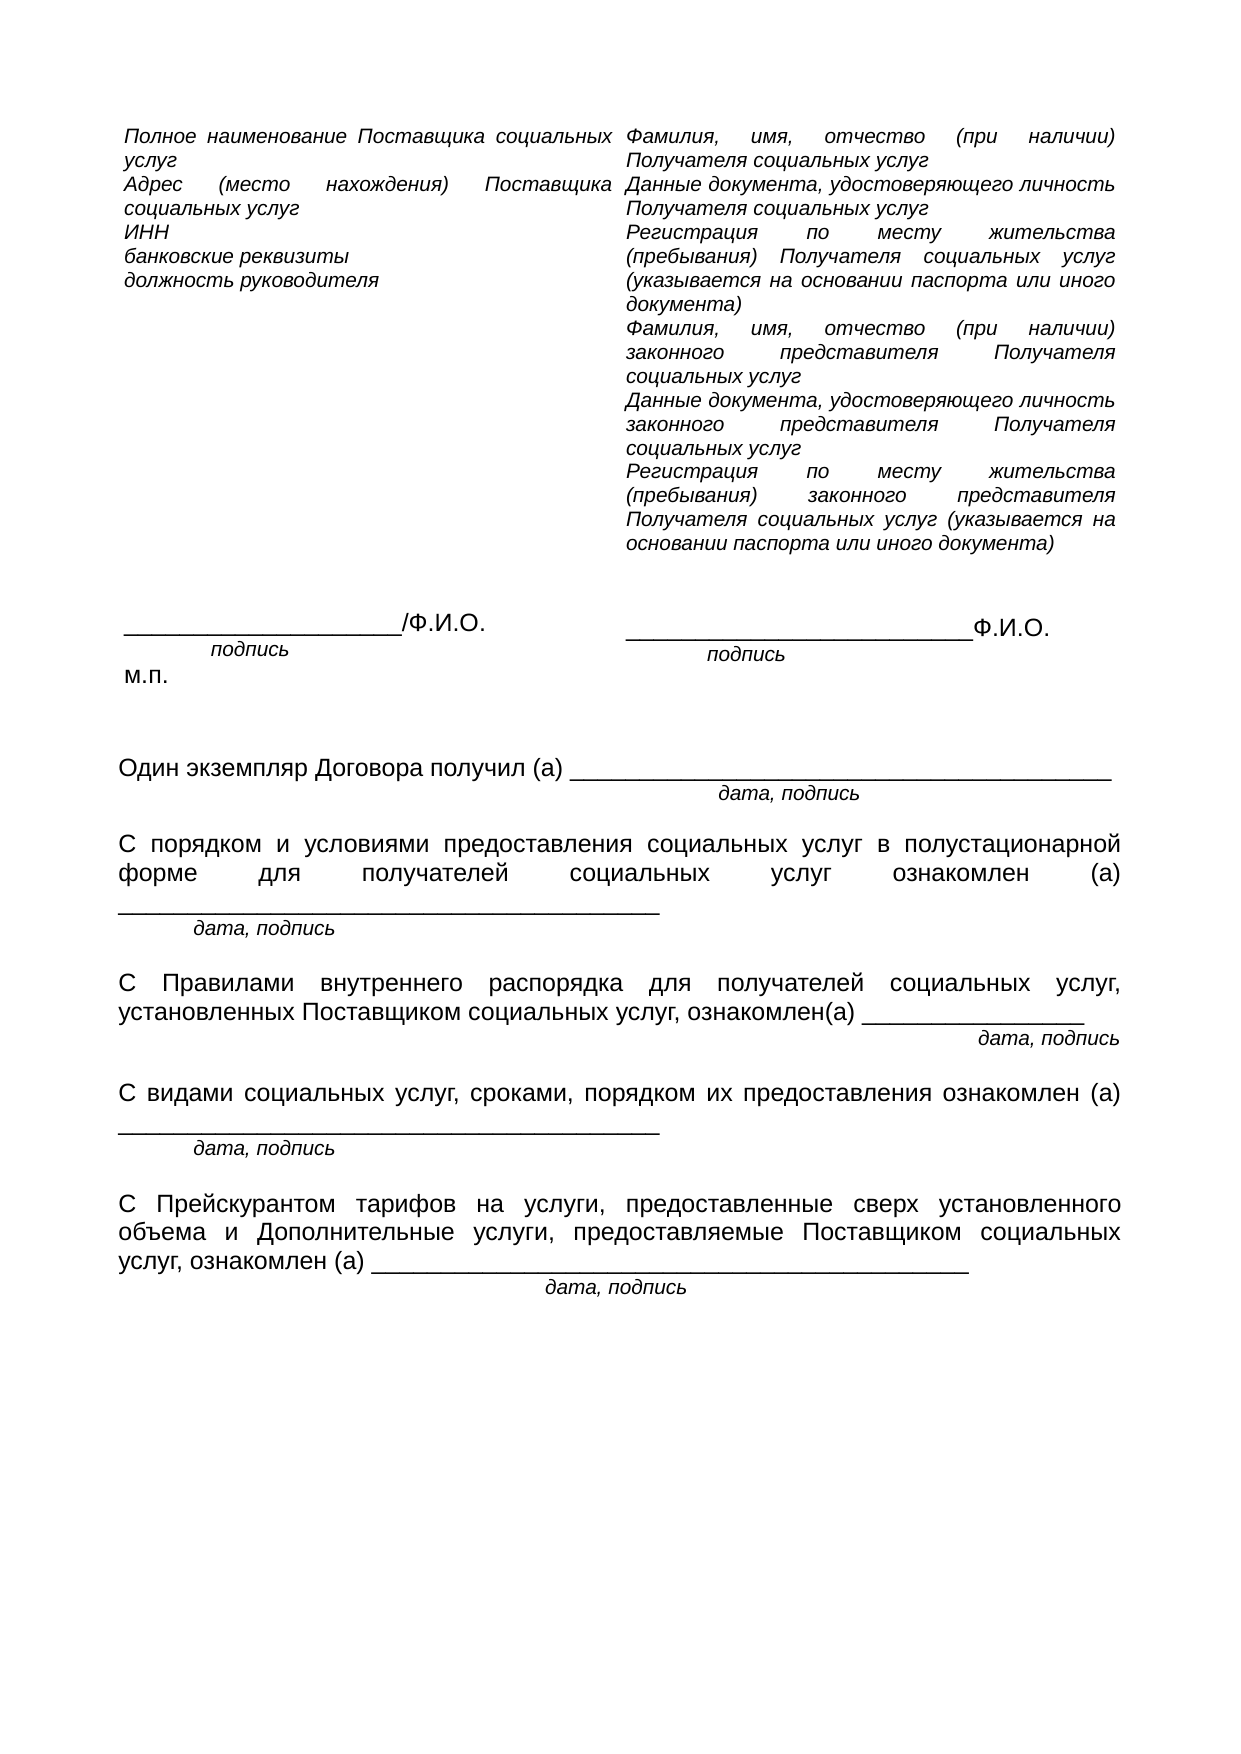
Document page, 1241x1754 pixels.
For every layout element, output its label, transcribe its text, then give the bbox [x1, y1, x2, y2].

table_header Полное наименование Поставщика социальных услуг Адрес (место нахождения) Поставщика социальных услуг ИНН банковские реквизиты должность руководителя ____________________/Ф.И.О. подпись м.п. [118, 118, 620, 724]
text С видами социальных услуг, сроками, порядком их предоставления ознакомлен (а) _______________________________________ [118, 1078, 1122, 1136]
text дата, подпись [118, 1026, 1122, 1049]
text С порядком и условиями предоставления социальных услуг в полустационарной форме для получателей социальных услуг ознакомлен (а) _______________________________________ [118, 829, 1122, 915]
text С Правилами внутреннего распорядка для получателей социальных услуг, установленных Поставщиком социальных услуг, ознакомлен(а) ________________ [118, 968, 1122, 1026]
text С Прейскурантом тарифов на услуги, предоставленные сверх установленного объема и Дополнительные услуги, предоставляемые Поставщиком социальных услуг, ознакомлен (а) ___________________________________________ [118, 1188, 1122, 1275]
text дата, подпись [118, 1275, 1122, 1299]
text Один экземпляр Договора получил (а) _______________________________________ [118, 752, 1122, 781]
text дата, подпись [118, 1136, 1122, 1160]
text дата, подпись [118, 915, 1122, 939]
text дата, подпись [118, 781, 1122, 805]
table_header Фамилия, имя, отчество (при наличии) Получателя социальных услуг Данные документа, удостоверяющего личность Получателя социальных услуг Регистрация по месту жительства (пребывания) Получателя социальных услуг (указывается на основании паспорта или иного документа) Фамилия, имя, отчество (при наличии) законного представителя Получателя социальных услуг Данные документа, удостоверяющего личность законного представителя Получателя социальных услуг Регистрация по месту жительства (пребывания) законного представителя Получателя социальных услуг (указывается на основании паспорта или иного документа) _________________________Ф.И.О. подпись [620, 118, 1123, 724]
